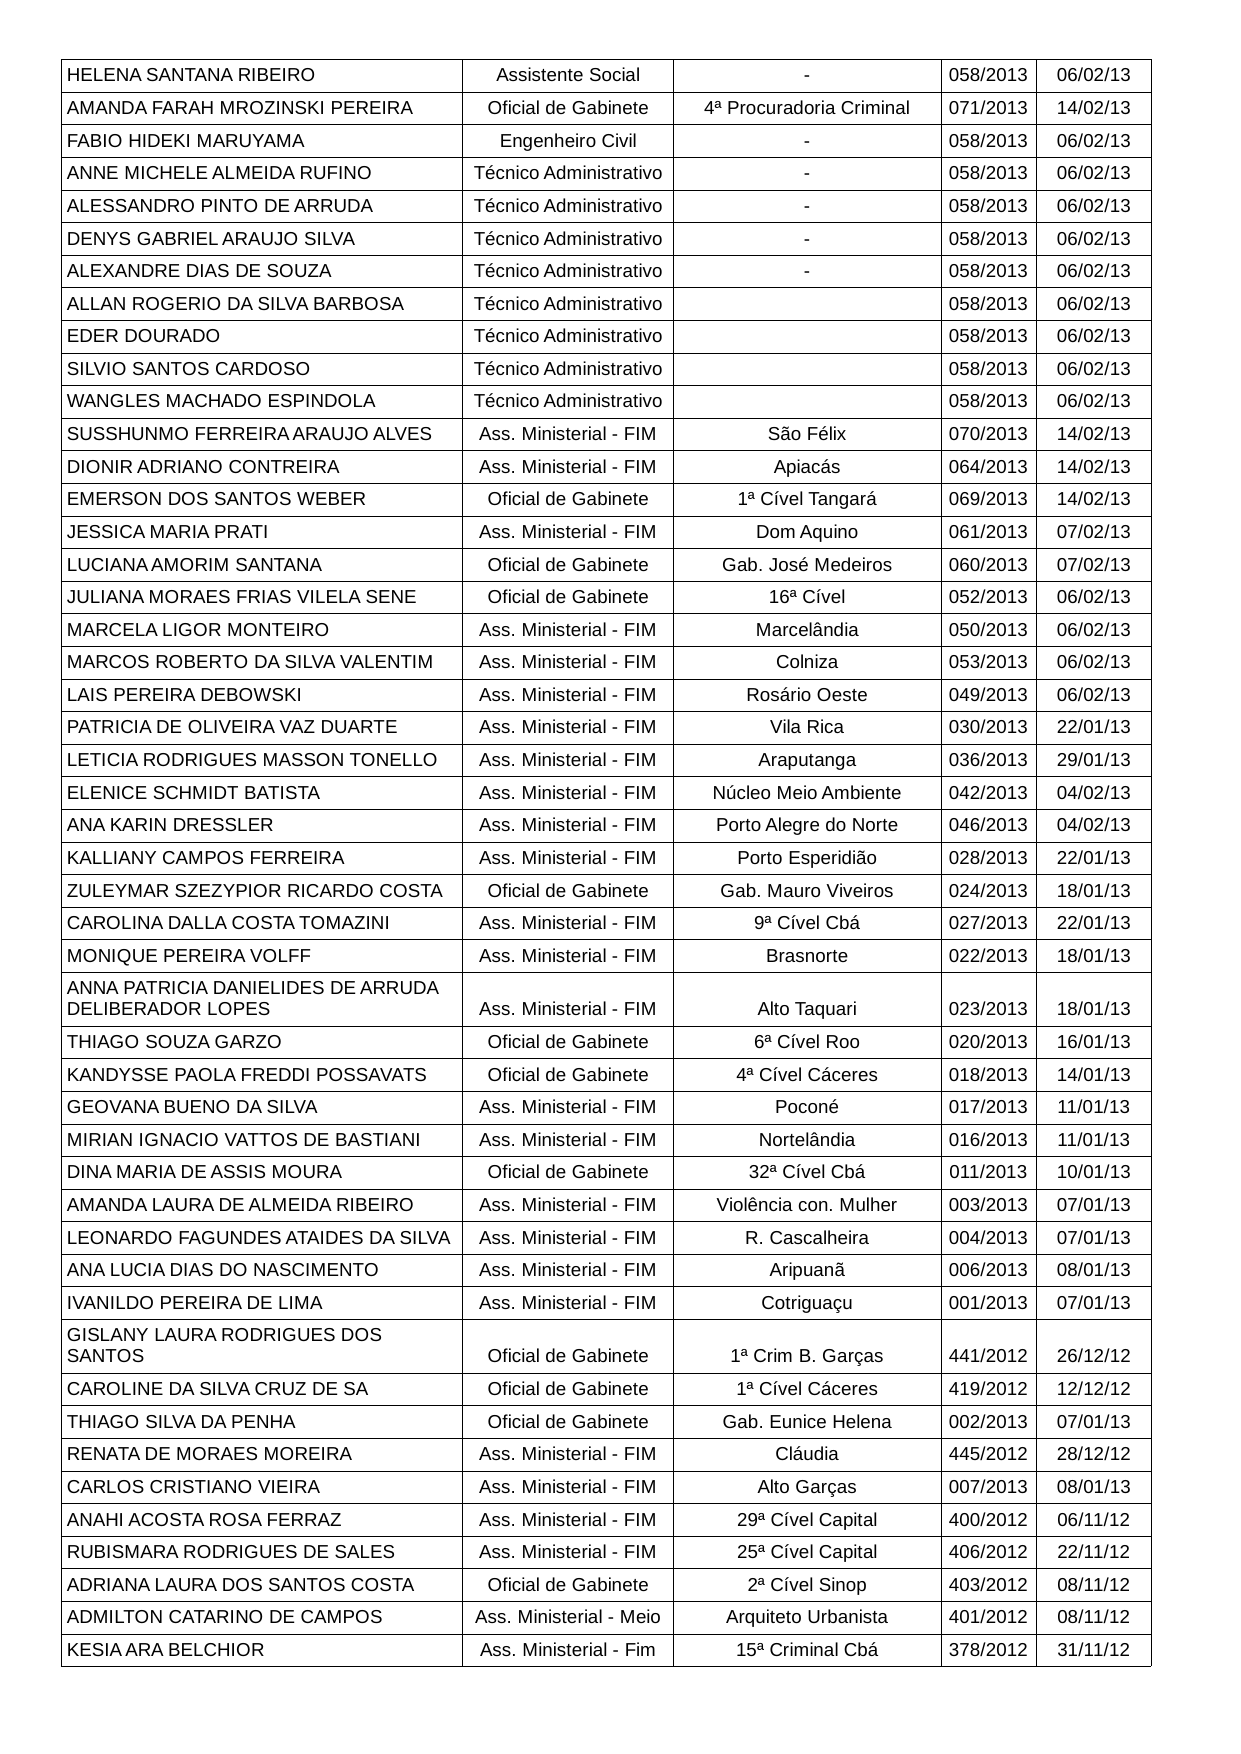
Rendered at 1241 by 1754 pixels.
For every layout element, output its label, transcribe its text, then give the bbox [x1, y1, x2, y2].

table_cell GEOVANA BUENO DA SILVA [62, 1092, 462, 1123]
table_cell CAROLINA DALLA COSTA TOMAZINI [62, 908, 462, 939]
table_cell 1ª Cível Tangará [674, 484, 941, 516]
table_cell Gab. José Medeiros [674, 549, 941, 581]
table_cell Oficial de Gabinete [463, 582, 673, 613]
table_cell 052/2013 [942, 582, 1036, 613]
table_cell 058/2013 [942, 256, 1036, 287]
table_cell Gab. Mauro Viveiros [674, 875, 941, 907]
table_cell 1ª Crim B. Garças [674, 1320, 941, 1373]
table_cell - [674, 158, 941, 189]
table_cell LEONARDO FAGUNDES ATAIDES DA SILVA [62, 1222, 462, 1254]
table_cell Aripuanã [674, 1255, 941, 1286]
table_cell 18/01/13 [1037, 940, 1151, 972]
table_cell EMERSON DOS SANTOS WEBER [62, 484, 462, 516]
table_cell ADMILTON CATARINO DE CAMPOS [62, 1602, 462, 1633]
table_cell 060/2013 [942, 549, 1036, 581]
table_cell Oficial de Gabinete [463, 1569, 673, 1601]
table_cell CARLOS CRISTIANO VIEIRA [62, 1472, 462, 1503]
table_cell 06/11/12 [1037, 1504, 1151, 1536]
table_cell MARCOS ROBERTO DA SILVA VALENTIM [62, 647, 462, 678]
table_cell JULIANA MORAES FRIAS VILELA SENE [62, 582, 462, 613]
table_cell Ass. Ministerial - FIM [463, 940, 673, 972]
table_cell 28/12/12 [1037, 1439, 1151, 1471]
table_cell Dom Aquino [674, 517, 941, 548]
table_cell Alto Garças [674, 1472, 941, 1503]
table_cell DINA MARIA DE ASSIS MOURA [62, 1157, 462, 1189]
table_cell Ass. Ministerial - FIM [463, 1255, 673, 1286]
table_cell 001/2013 [942, 1287, 1036, 1319]
table_cell KANDYSSE PAOLA FREDDI POSSAVATS [62, 1059, 462, 1091]
table_cell THIAGO SOUZA GARZO [62, 1027, 462, 1058]
table_cell DIONIR ADRIANO CONTREIRA [62, 451, 462, 483]
table_cell 06/02/13 [1037, 614, 1151, 646]
table_cell 003/2013 [942, 1190, 1036, 1221]
table_cell 22/01/13 [1037, 712, 1151, 744]
table_cell Oficial de Gabinete [463, 1027, 673, 1058]
table_cell Oficial de Gabinete [463, 484, 673, 516]
table_cell Ass. Ministerial - FIM [463, 517, 673, 548]
table_cell 06/02/13 [1037, 680, 1151, 711]
table_cell KALLIANY CAMPOS FERREIRA [62, 843, 462, 874]
table_cell Porto Alegre do Norte [674, 810, 941, 842]
table_cell 6ª Cível Roo [674, 1027, 941, 1058]
table_cell Ass. Ministerial - FIM [463, 614, 673, 646]
table_cell RENATA DE MORAES MOREIRA [62, 1439, 462, 1471]
table_cell Ass. Ministerial - FIM [463, 1190, 673, 1221]
table_cell Técnico Administrativo [463, 191, 673, 222]
table_cell 16ª Cível [674, 582, 941, 613]
table_cell 06/02/13 [1037, 321, 1151, 352]
table_cell Técnico Administrativo [463, 288, 673, 320]
table_cell Porto Esperidião [674, 843, 941, 874]
table_cell 07/01/13 [1037, 1190, 1151, 1221]
table_cell GISLANY LAURA RODRIGUES DOS SANTOS [62, 1320, 462, 1373]
table_cell Alto Taquari [674, 973, 941, 1026]
table_cell Técnico Administrativo [463, 256, 673, 287]
table_cell 11/01/13 [1037, 1092, 1151, 1123]
table_cell 04/02/13 [1037, 810, 1151, 842]
table_cell Técnico Administrativo [463, 158, 673, 189]
table_cell Ass. Ministerial - FIM [463, 1287, 673, 1319]
table_cell ANNA PATRICIA DANIELIDES DE ARRUDA DELIBERADOR LOPES [62, 973, 462, 1026]
table_cell 046/2013 [942, 810, 1036, 842]
table_cell Oficial de Gabinete [463, 93, 673, 124]
table_cell EDER DOURADO [62, 321, 462, 352]
table_cell 10/01/13 [1037, 1157, 1151, 1189]
table_cell MONIQUE PEREIRA VOLFF [62, 940, 462, 972]
table_cell Araputanga [674, 745, 941, 776]
table_cell - [674, 256, 941, 287]
table_cell 036/2013 [942, 745, 1036, 776]
table_cell 07/01/13 [1037, 1287, 1151, 1319]
table_cell 020/2013 [942, 1027, 1036, 1058]
table_cell Ass. Ministerial - FIM [463, 810, 673, 842]
table_cell 29/01/13 [1037, 745, 1151, 776]
table_cell 058/2013 [942, 158, 1036, 189]
table_cell Vila Rica [674, 712, 941, 744]
table_cell 016/2013 [942, 1125, 1036, 1156]
table_cell Ass. Ministerial - FIM [463, 1222, 673, 1254]
table_cell Cotriguaçu [674, 1287, 941, 1319]
table_cell Técnico Administrativo [463, 386, 673, 418]
table_cell Violência con. Mulher [674, 1190, 941, 1221]
table_cell AMANDA LAURA DE ALMEIDA RIBEIRO [62, 1190, 462, 1221]
table_cell 441/2012 [942, 1320, 1036, 1373]
table_cell 06/02/13 [1037, 647, 1151, 678]
table_cell FABIO HIDEKI MARUYAMA [62, 125, 462, 157]
table_cell Ass. Ministerial - Meio [463, 1602, 673, 1633]
table_cell 004/2013 [942, 1222, 1036, 1254]
table_cell 22/01/13 [1037, 843, 1151, 874]
table_cell 002/2013 [942, 1406, 1036, 1438]
table_cell ANA LUCIA DIAS DO NASCIMENTO [62, 1255, 462, 1286]
table_cell 06/02/13 [1037, 354, 1151, 385]
table_cell 14/02/13 [1037, 419, 1151, 450]
table_cell LETICIA RODRIGUES MASSON TONELLO [62, 745, 462, 776]
table_cell JESSICA MARIA PRATI [62, 517, 462, 548]
table_cell 07/01/13 [1037, 1406, 1151, 1438]
table_cell 15ª Criminal Cbá [674, 1635, 941, 1666]
table_cell 027/2013 [942, 908, 1036, 939]
table_cell Oficial de Gabinete [463, 1157, 673, 1189]
table_cell 06/02/13 [1037, 386, 1151, 418]
table_cell Oficial de Gabinete [463, 1374, 673, 1405]
table_cell Ass. Ministerial - FIM [463, 843, 673, 874]
table_cell 06/02/13 [1037, 582, 1151, 613]
table_cell 049/2013 [942, 680, 1036, 711]
table_cell 22/11/12 [1037, 1537, 1151, 1568]
table_cell 25ª Cível Capital [674, 1537, 941, 1568]
table_cell - [674, 125, 941, 157]
table_cell 064/2013 [942, 451, 1036, 483]
table_cell 053/2013 [942, 647, 1036, 678]
table_cell Brasnorte [674, 940, 941, 972]
table_cell Marcelândia [674, 614, 941, 646]
table_cell CAROLINE DA SILVA CRUZ DE SA [62, 1374, 462, 1405]
table_cell 061/2013 [942, 517, 1036, 548]
table_cell Oficial de Gabinete [463, 1059, 673, 1091]
table_cell ADRIANA LAURA DOS SANTOS COSTA [62, 1569, 462, 1601]
table_cell LAIS PEREIRA DEBOWSKI [62, 680, 462, 711]
table_cell SUSSHUNMO FERREIRA ARAUJO ALVES [62, 419, 462, 450]
table_cell 4ª Cível Cáceres [674, 1059, 941, 1091]
table_cell Ass. Ministerial - FIM [463, 419, 673, 450]
table_cell 07/02/13 [1037, 549, 1151, 581]
table_cell - [674, 60, 941, 92]
table_cell 06/02/13 [1037, 191, 1151, 222]
table_cell Oficial de Gabinete [463, 1406, 673, 1438]
table_cell Ass. Ministerial - FIM [463, 1537, 673, 1568]
table_cell 023/2013 [942, 973, 1036, 1026]
table_cell Ass. Ministerial - FIM [463, 451, 673, 483]
table_cell 070/2013 [942, 419, 1036, 450]
table_cell [674, 354, 941, 385]
table_cell Oficial de Gabinete [463, 549, 673, 581]
table_cell 022/2013 [942, 940, 1036, 972]
table_cell WANGLES MACHADO ESPINDOLA [62, 386, 462, 418]
table_cell 14/01/13 [1037, 1059, 1151, 1091]
table_cell 445/2012 [942, 1439, 1036, 1471]
table_cell São Félix [674, 419, 941, 450]
table_cell Ass. Ministerial - FIM [463, 1092, 673, 1123]
table_cell ALLAN ROGERIO DA SILVA BARBOSA [62, 288, 462, 320]
table_cell Assistente Social [463, 60, 673, 92]
table_cell 4ª Procuradoria Criminal [674, 93, 941, 124]
table_cell KESIA ARA BELCHIOR [62, 1635, 462, 1666]
table_cell Técnico Administrativo [463, 223, 673, 255]
table_cell ANAHI ACOSTA ROSA FERRAZ [62, 1504, 462, 1536]
table_cell 29ª Cível Capital [674, 1504, 941, 1536]
table_cell 058/2013 [942, 354, 1036, 385]
table_cell R. Cascalheira [674, 1222, 941, 1254]
table_cell 06/02/13 [1037, 223, 1151, 255]
table_cell Nortelândia [674, 1125, 941, 1156]
table_cell SILVIO SANTOS CARDOSO [62, 354, 462, 385]
table_cell Colniza [674, 647, 941, 678]
table_cell Rosário Oeste [674, 680, 941, 711]
table_cell 07/02/13 [1037, 517, 1151, 548]
table_cell Ass. Ministerial - FIM [463, 680, 673, 711]
table_cell LUCIANA AMORIM SANTANA [62, 549, 462, 581]
table_cell DENYS GABRIEL ARAUJO SILVA [62, 223, 462, 255]
table_cell 08/01/13 [1037, 1255, 1151, 1286]
table_cell 08/11/12 [1037, 1602, 1151, 1633]
table_cell 006/2013 [942, 1255, 1036, 1286]
table_cell 058/2013 [942, 191, 1036, 222]
table_cell Técnico Administrativo [463, 354, 673, 385]
table_cell 14/02/13 [1037, 484, 1151, 516]
table_cell Oficial de Gabinete [463, 875, 673, 907]
table_cell Ass. Ministerial - FIM [463, 712, 673, 744]
table_cell 31/11/12 [1037, 1635, 1151, 1666]
table_cell - [674, 223, 941, 255]
table_cell 050/2013 [942, 614, 1036, 646]
table_cell 069/2013 [942, 484, 1036, 516]
table_cell 14/02/13 [1037, 451, 1151, 483]
table_cell 018/2013 [942, 1059, 1036, 1091]
table_cell ANA KARIN DRESSLER [62, 810, 462, 842]
table_cell IVANILDO PEREIRA DE LIMA [62, 1287, 462, 1319]
table_cell 06/02/13 [1037, 60, 1151, 92]
table_cell Ass. Ministerial - FIM [463, 777, 673, 809]
table_cell AMANDA FARAH MROZINSKI PEREIRA [62, 93, 462, 124]
table_cell THIAGO SILVA DA PENHA [62, 1406, 462, 1438]
table_cell 18/01/13 [1037, 973, 1151, 1026]
table_cell Ass. Ministerial - FIM [463, 1439, 673, 1471]
table_cell Ass. Ministerial - FIM [463, 745, 673, 776]
table_cell Ass. Ministerial - FIM [463, 973, 673, 1026]
table_cell Ass. Ministerial - FIM [463, 908, 673, 939]
table_cell 2ª Cível Sinop [674, 1569, 941, 1601]
table_cell 04/02/13 [1037, 777, 1151, 809]
table_cell Poconé [674, 1092, 941, 1123]
table_cell PATRICIA DE OLIVEIRA VAZ DUARTE [62, 712, 462, 744]
table_cell ZULEYMAR SZEZYPIOR RICARDO COSTA [62, 875, 462, 907]
table_cell 071/2013 [942, 93, 1036, 124]
table_cell 11/01/13 [1037, 1125, 1151, 1156]
table_cell 400/2012 [942, 1504, 1036, 1536]
table_cell HELENA SANTANA RIBEIRO [62, 60, 462, 92]
table_cell Ass. Ministerial - FIM [463, 1472, 673, 1503]
table_cell 18/01/13 [1037, 875, 1151, 907]
table_cell 058/2013 [942, 125, 1036, 157]
table_cell 058/2013 [942, 386, 1036, 418]
table_cell Apiacás [674, 451, 941, 483]
table_cell Oficial de Gabinete [463, 1320, 673, 1373]
table_cell RUBISMARA RODRIGUES DE SALES [62, 1537, 462, 1568]
table_cell [674, 386, 941, 418]
table_cell 1ª Cível Cáceres [674, 1374, 941, 1405]
table_cell 16/01/13 [1037, 1027, 1151, 1058]
table_cell 06/02/13 [1037, 256, 1151, 287]
table_cell [674, 288, 941, 320]
table_cell 06/02/13 [1037, 125, 1151, 157]
table_cell 024/2013 [942, 875, 1036, 907]
table_cell 14/02/13 [1037, 93, 1151, 124]
table_cell 058/2013 [942, 288, 1036, 320]
table_cell Ass. Ministerial - FIM [463, 1125, 673, 1156]
table_cell 030/2013 [942, 712, 1036, 744]
table_cell 378/2012 [942, 1635, 1036, 1666]
table_cell - [674, 191, 941, 222]
table_cell 08/01/13 [1037, 1472, 1151, 1503]
table_cell 028/2013 [942, 843, 1036, 874]
table_cell 06/02/13 [1037, 288, 1151, 320]
table_cell 06/02/13 [1037, 158, 1151, 189]
table_cell Técnico Administrativo [463, 321, 673, 352]
table_cell Ass. Ministerial - FIM [463, 1504, 673, 1536]
table_cell 042/2013 [942, 777, 1036, 809]
table_cell 007/2013 [942, 1472, 1036, 1503]
table_cell 058/2013 [942, 223, 1036, 255]
table_cell 26/12/12 [1037, 1320, 1151, 1373]
table_cell MIRIAN IGNACIO VATTOS DE BASTIANI [62, 1125, 462, 1156]
table_cell MARCELA LIGOR MONTEIRO [62, 614, 462, 646]
table_cell [674, 321, 941, 352]
table_cell 011/2013 [942, 1157, 1036, 1189]
table_cell Gab. Eunice Helena [674, 1406, 941, 1438]
table_cell Ass. Ministerial - Fim [463, 1635, 673, 1666]
table_cell Cláudia [674, 1439, 941, 1471]
table_cell ALESSANDRO PINTO DE ARRUDA [62, 191, 462, 222]
table_cell ALEXANDRE DIAS DE SOUZA [62, 256, 462, 287]
table_cell 058/2013 [942, 60, 1036, 92]
table_cell ELENICE SCHMIDT BATISTA [62, 777, 462, 809]
table_cell Arquiteto Urbanista [674, 1602, 941, 1633]
table_cell 22/01/13 [1037, 908, 1151, 939]
table_cell 403/2012 [942, 1569, 1036, 1601]
table_cell 406/2012 [942, 1537, 1036, 1568]
table_cell 401/2012 [942, 1602, 1036, 1633]
table_cell 08/11/12 [1037, 1569, 1151, 1601]
table_cell Engenheiro Civil [463, 125, 673, 157]
table_cell 419/2012 [942, 1374, 1036, 1405]
table_cell 9ª Cível Cbá [674, 908, 941, 939]
table_cell 12/12/12 [1037, 1374, 1151, 1405]
table_cell ANNE MICHELE ALMEIDA RUFINO [62, 158, 462, 189]
table_cell 017/2013 [942, 1092, 1036, 1123]
table_cell 32ª Cível Cbá [674, 1157, 941, 1189]
table_cell 058/2013 [942, 321, 1036, 352]
table_cell 07/01/13 [1037, 1222, 1151, 1254]
table_cell Ass. Ministerial - FIM [463, 647, 673, 678]
table_cell Núcleo Meio Ambiente [674, 777, 941, 809]
